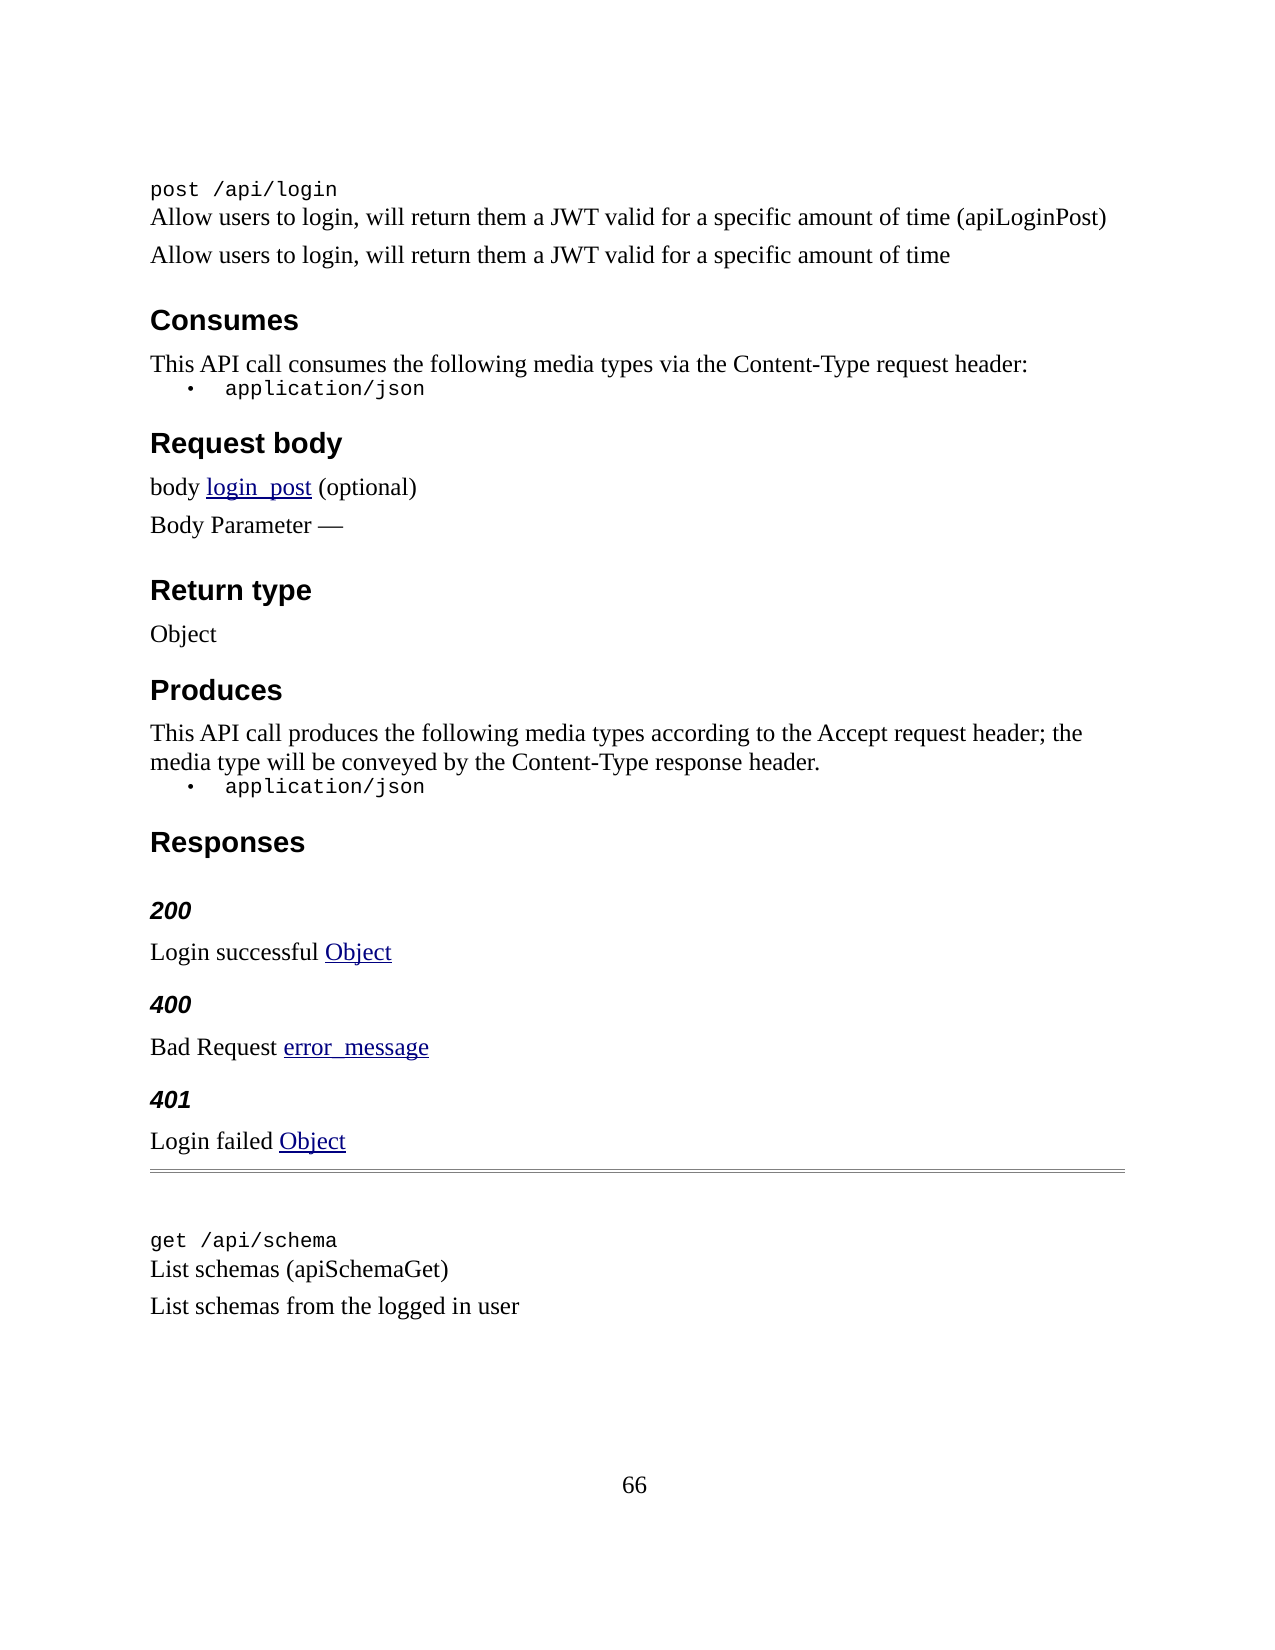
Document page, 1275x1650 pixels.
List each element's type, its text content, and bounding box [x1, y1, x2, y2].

text This API call produces the following media types according to the Accept request header; the media type will be conveyed by the Content-Type response header. [150, 718, 1125, 776]
list application/json [187, 776, 1125, 800]
subtitle 200 [150, 896, 1125, 924]
list application/json [187, 378, 1125, 401]
text Login successful Object [150, 937, 1125, 966]
subtitle Return type [150, 573, 1125, 606]
text List schemas (apiSchemaGet) [150, 1254, 1125, 1282]
text Allow users to login, will return them a JWT valid for a specific amount of time [150, 240, 1125, 269]
text body login_post (optional) [150, 472, 1125, 501]
text Object [150, 619, 1125, 647]
text Bad Request error_message [150, 1032, 1125, 1060]
subtitle Request body [150, 426, 1125, 460]
subtitle Responses [150, 825, 1125, 858]
subtitle Consumes [150, 303, 1125, 336]
text This API call consumes the following media types via the Content-Type request header: [150, 349, 1125, 378]
text List schemas from the logged in user [150, 1291, 1125, 1320]
text Login failed Object [150, 1126, 1125, 1155]
text get /api/schema [150, 1230, 1125, 1254]
subtitle 400 [150, 991, 1125, 1019]
subtitle Produces [150, 672, 1125, 706]
text Body Parameter — [150, 510, 1125, 539]
text Allow users to login, will return them a JWT valid for a specific amount of time (apiLoginPost) [150, 202, 1125, 231]
text post /api/login [150, 179, 1125, 202]
subtitle 401 [150, 1085, 1125, 1114]
